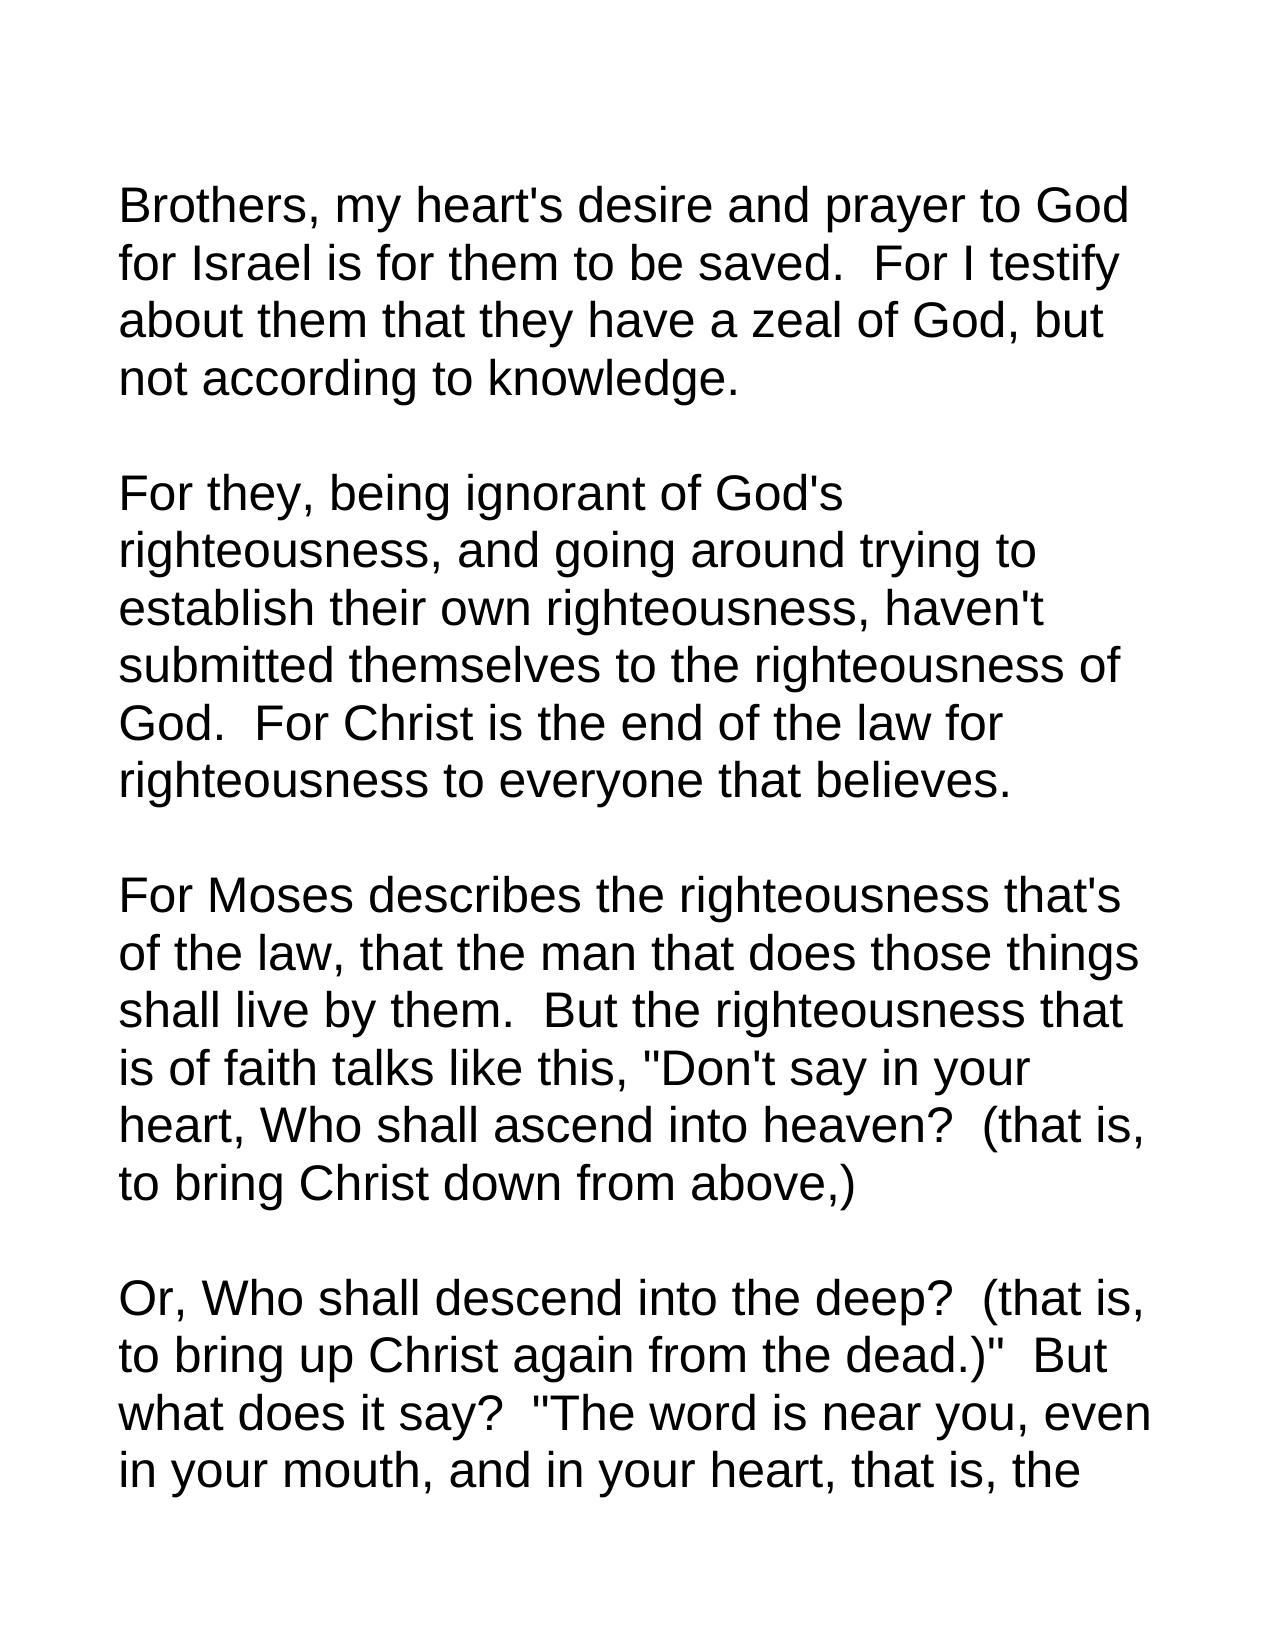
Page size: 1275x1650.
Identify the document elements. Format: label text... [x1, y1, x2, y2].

text For Moses describes the righteousness that's of the law, that the man that does those things shall live by them. But the righteousness that is of faith talks like this, "Don't say in your heart, Who shall ascend into heaven? (that is, to bring Christ down from above,) [118, 866, 1157, 1211]
text Brothers, my heart's desire and prayer to God for Israel is for them to be saved. For I testify about them that they have a zeal of God, but not according to knowledge. [118, 176, 1157, 406]
text Or, Who shall descend into the deep? (that is, to bring up Christ again from the dead.)" But what does it say? "The word is near you, even in your mouth, and in your heart, that is, the [118, 1268, 1157, 1498]
text For they, being ignorant of God's righteousness, and going around trying to establish their own righteousness, haven't submitted themselves to the righteousness of God. For Christ is the end of the law for righteousness to everyone that believes. [118, 463, 1157, 808]
